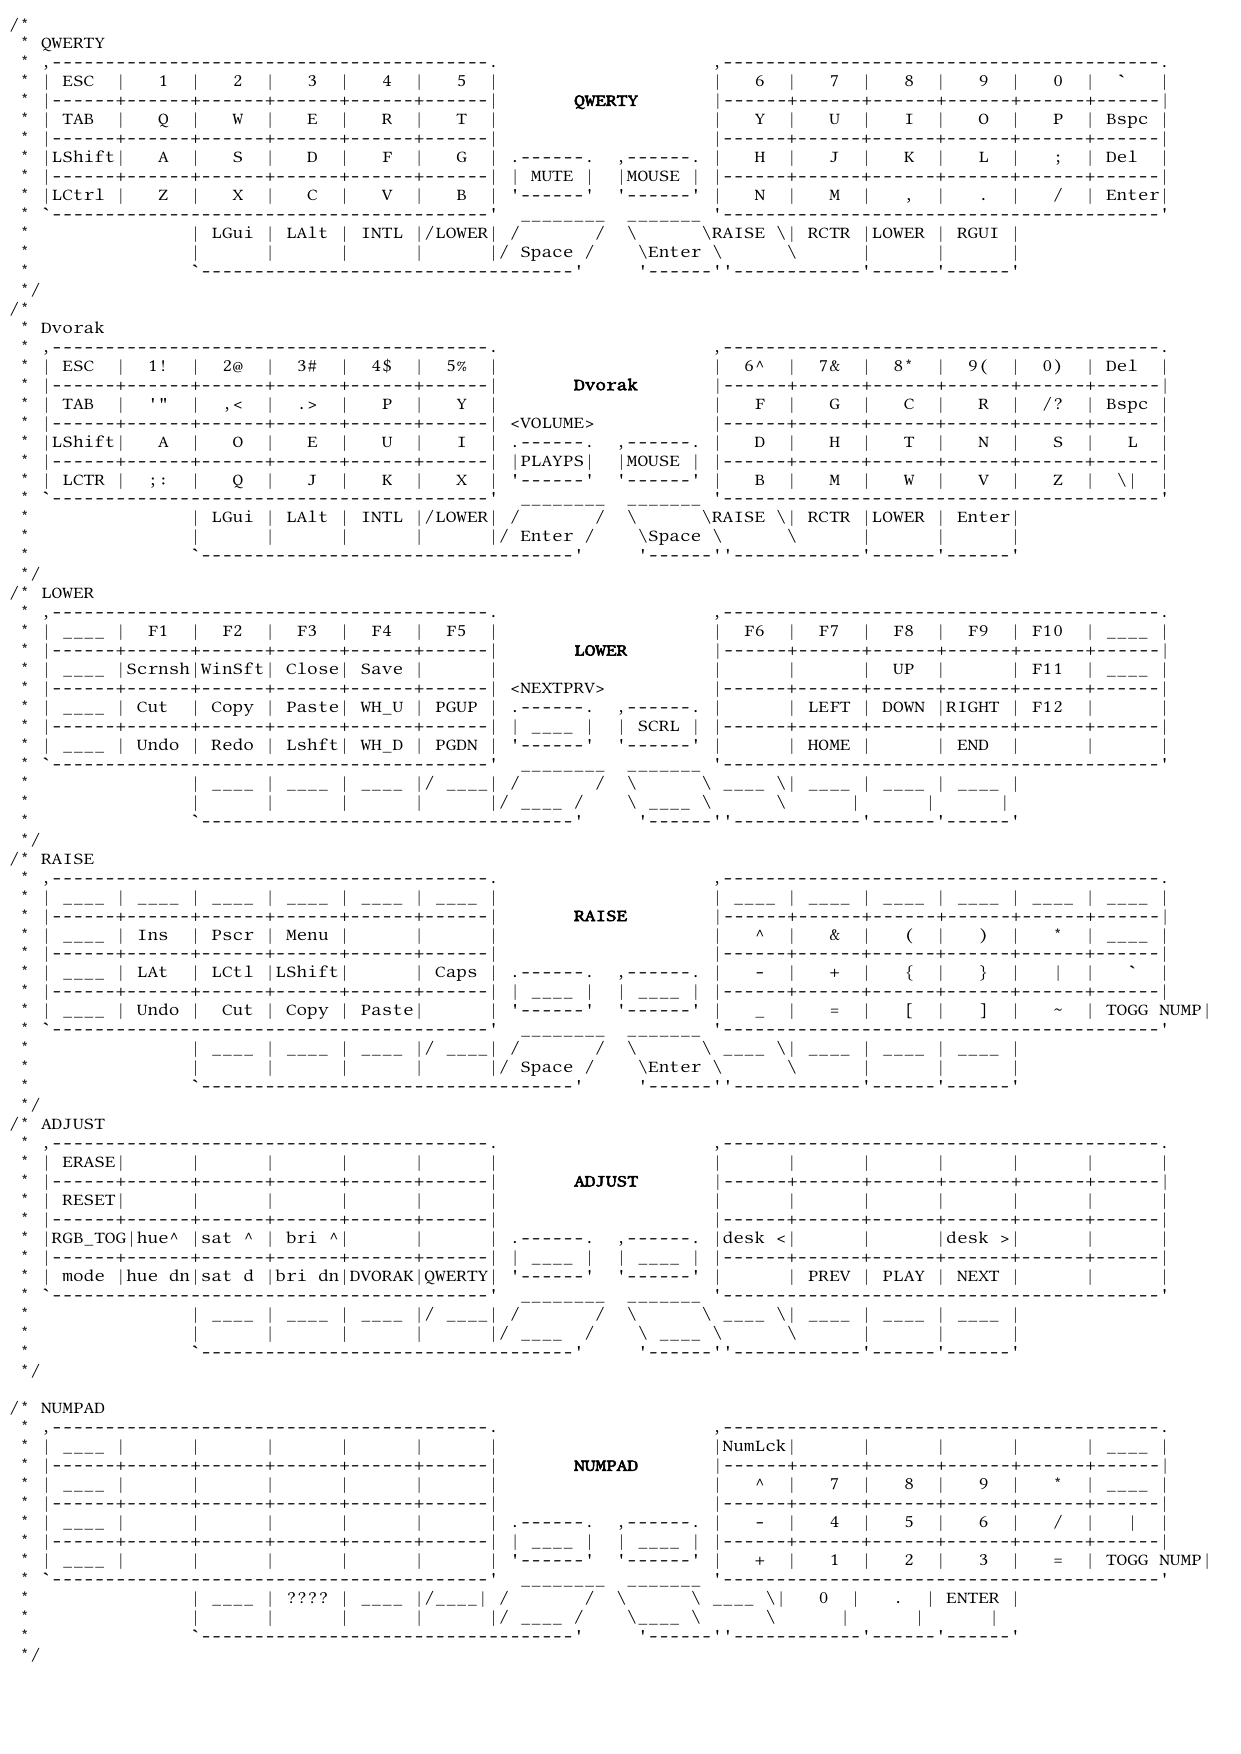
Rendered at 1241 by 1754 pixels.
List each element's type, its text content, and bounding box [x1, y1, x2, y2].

text * | ____ | ____ | ____ |/ ____| / / \ \ ____ \| ____ | ____ | ____ | [9, 1304, 1240, 1323]
text * `-----------------------------------------' ________ _______ '-----------------------------------------' [9, 1020, 1240, 1039]
text */ [9, 280, 1240, 299]
text * |------+------+------+------+------+------| |------+------+------+------+------+------| [9, 944, 1240, 963]
text * | LGui | LAlt | INTL |/LOWER| / / \ \RAISE \| RCTR |LOWER | Enter| [9, 508, 1240, 527]
text * ,-----------------------------------------. ,-----------------------------------------. [9, 53, 1240, 72]
text * `-----------------------------------------' ________ _______ '-----------------------------------------' [9, 1569, 1240, 1588]
text */ [9, 1361, 1240, 1380]
text /* [9, 299, 1240, 318]
text /* LOWER [9, 584, 1240, 603]
text * Dvorak [9, 318, 1240, 337]
text * `-----------------------------------' '------''------------'------'------' [9, 261, 1240, 280]
text * |------+------+------+------+------+------| QWERTY |------+------+------+------+------+------| [9, 91, 1240, 110]
text * `-----------------------------------' '------''------------'------'------' [9, 1077, 1240, 1096]
text * | ESC | 1 | 2 | 3 | 4 | 5 | | 6 | 7 | 8 | 9 | 0 | ` | [9, 72, 1240, 91]
text * | | | | |/ Enter / \Space \ \ | | | [9, 527, 1240, 546]
text * |LShift| A | O | E | U | I | .------. ,------. | D | H | T | N | S | L | [9, 432, 1240, 451]
text * | | | | |/ Space / \Enter \ \ | | | [9, 242, 1240, 261]
text * | ____ | F1 | F2 | F3 | F4 | F5 | | F6 | F7 | F8 | F9 | F10 | ____ | [9, 622, 1240, 641]
text * | ____ | Cut | Copy | Paste| WH_U | PGUP | .------. ,------. | | LEFT | DOWN |RIGHT | F12 | | [9, 697, 1240, 716]
text * |RGB_TOG|hue^ |sat ^ | bri ^| | | .------. ,------. |desk <| | |desk >| | | [9, 1228, 1240, 1247]
text * | | | | |/ ____ / \____ \ \ | | | [9, 1607, 1240, 1626]
text * | RESET| | | | | | | | | | | | | [9, 1190, 1240, 1209]
text */ [9, 830, 1240, 849]
text */ [9, 1645, 1240, 1664]
text * `-----------------------------------------' ________ _______ '-----------------------------------------' [9, 489, 1240, 508]
text * | mode |hue dn|sat d |bri dn|DVORAK|QWERTY| '------' '------' | | PREV | PLAY | NEXT | | | [9, 1266, 1240, 1285]
text * | ____ |Scrnsh|WinSft| Close| Save | | | | | UP | | F11 | ____ | [9, 659, 1240, 678]
text /* ADJUST [9, 1114, 1240, 1133]
text * ,-----------------------------------------. ,-----------------------------------------. [9, 1418, 1240, 1437]
text * | LCTR | ;: | Q | J | K | X | '------' '------' | B | M | W | V | Z | \| | [9, 470, 1240, 489]
text * |------+------+------+------+------+------| LOWER |------+------+------+------+------+------| [9, 641, 1240, 659]
text */ [9, 565, 1240, 584]
text * |------+------+------+------+------+------| | ____ | | ____ | |------+------+------+------+------+------| [9, 982, 1240, 1001]
text * |------+------+------+------+------+------| Dvorak |------+------+------+------+------+------| [9, 375, 1240, 394]
text * ,-----------------------------------------. ,-----------------------------------------. [9, 603, 1240, 622]
text * | | | | |/ Space / \Enter \ \ | | | [9, 1058, 1240, 1077]
text * | ____ | ____ | ____ | ____ | ____ | ____ | | ____ | ____ | ____ | ____ | ____ | ____ | [9, 887, 1240, 906]
text * `-----------------------------------' '------''------------'------'------' [9, 546, 1240, 565]
text /* NUMPAD [9, 1399, 1240, 1418]
text * | | | | |/ ____ / \ ____ \ \ | | | [9, 792, 1240, 811]
text * | ____ | | | | | | | ^ | 7 | 8 | 9 | * | ____ | [9, 1475, 1240, 1494]
text * |------+------+------+------+------+------| <NEXTPRV> |------+------+------+------+------+------| [9, 678, 1240, 697]
text * | ____ | ???? | ____ |/____| / / \ \ ____ \| 0 | . | ENTER | [9, 1588, 1240, 1607]
text * | | | | |/ ____ / \ ____ \ \ | | | [9, 1323, 1240, 1342]
text * |------+------+------+------+------+------| |------+------+------+------+------+------| [9, 1494, 1240, 1513]
text * | ESC | 1! | 2@ | 3# | 4$ | 5% | | 6^ | 7& | 8* | 9( | 0) | Del | [9, 356, 1240, 375]
text * | TAB | '" | ,< | .> | P | Y | | F | G | C | R | /? | Bspc | [9, 394, 1240, 413]
text */ [9, 1096, 1240, 1114]
text * | TAB | Q | W | E | R | T | | Y | U | I | O | P | Bspc | [9, 110, 1240, 129]
text /* [9, 15, 1240, 34]
text * | ____ | ____ | ____ |/ ____| / / \ \ ____ \| ____ | ____ | ____ | [9, 1039, 1240, 1058]
text * | ____ | Ins | Pscr | Menu | | | | ^ | & | ( | ) | * | ____ | [9, 925, 1240, 944]
text * | ____ | | | | | | .------. ,------. | - | 4 | 5 | 6 | / | | | [9, 1513, 1240, 1532]
text * `-----------------------------------' '------''------------'------'------' [9, 1342, 1240, 1361]
text * |------+------+------+------+------+------| | ____ | | ____ | |------+------+------+------+------+------| [9, 1247, 1240, 1266]
text * |------+------+------+------+------+------| |------+------+------+------+------+------| [9, 1209, 1240, 1228]
text /* RAISE [9, 849, 1240, 868]
text * |------+------+------+------+------+------| |------+------+------+------+------+------| [9, 129, 1240, 148]
text * | ____ | Undo | Redo | Lshft| WH_D | PGDN | '------' '------' | | HOME | | END | | | [9, 735, 1240, 754]
text * QWERTY [9, 34, 1240, 53]
text * | ERASE| | | | | | | | | | | | | [9, 1152, 1240, 1171]
text * |------+------+------+------+------+------| |PLAYPS| |MOUSE | |------+------+------+------+------+------| [9, 451, 1240, 470]
text * `-----------------------------------' '------''------------'------'------' [9, 1626, 1240, 1645]
text * |------+------+------+------+------+------| | ____ | | SCRL | |------+------+------+------+------+------| [9, 716, 1240, 735]
text * ,-----------------------------------------. ,-----------------------------------------. [9, 1133, 1240, 1152]
text * | ____ | | | | | | '------' '------' | + | 1 | 2 | 3 | = | TOGG NUMP| [9, 1551, 1240, 1569]
text * | ____ | LAt | LCtl |LShift| | Caps | .------. ,------. | - | + | { | } | | | ` | [9, 963, 1240, 982]
text * |------+------+------+------+------+------| RAISE |------+------+------+------+------+------| [9, 906, 1240, 925]
text * `-----------------------------------------' ________ _______ '-----------------------------------------' [9, 754, 1240, 773]
text * |LCtrl | Z | X | C | V | B | '------' '------' | N | M | , | . | / | Enter| [9, 186, 1240, 204]
text * ,-----------------------------------------. ,-----------------------------------------. [9, 337, 1240, 356]
text * |------+------+------+------+------+------| | MUTE | |MOUSE | |------+------+------+------+------+------| [9, 167, 1240, 186]
text * | ____ | ____ | ____ |/ ____| / / \ \ ____ \| ____ | ____ | ____ | [9, 773, 1240, 792]
text * |------+------+------+------+------+------| | ____ | | ____ | |------+------+------+------+------+------| [9, 1532, 1240, 1551]
text * `-----------------------------------------' ________ _______ '-----------------------------------------' [9, 204, 1240, 223]
text * | ____ | Undo | Cut | Copy | Paste| | '------' '------' | _ | = | [ | ] | ~ | TOGG NUMP| [9, 1001, 1240, 1020]
text * |LShift| A | S | D | F | G | .------. ,------. | H | J | K | L | ; | Del | [9, 148, 1240, 167]
text * | LGui | LAlt | INTL |/LOWER| / / \ \RAISE \| RCTR |LOWER | RGUI | [9, 223, 1240, 242]
text * |------+------+------+------+------+------| NUMPAD |------+------+------+------+------+------| [9, 1456, 1240, 1475]
text * ,-----------------------------------------. ,-----------------------------------------. [9, 868, 1240, 887]
text * `-----------------------------------------' ________ _______ '-----------------------------------------' [9, 1285, 1240, 1304]
text * `-----------------------------------' '------''------------'------'------' [9, 811, 1240, 830]
text * |------+------+------+------+------+------| ADJUST |------+------+------+------+------+------| [9, 1171, 1240, 1190]
text * |------+------+------+------+------+------| <VOLUME> |------+------+------+------+------+------| [9, 413, 1240, 432]
text * | ____ | | | | | | |NumLck| | | | | ____ | [9, 1437, 1240, 1456]
